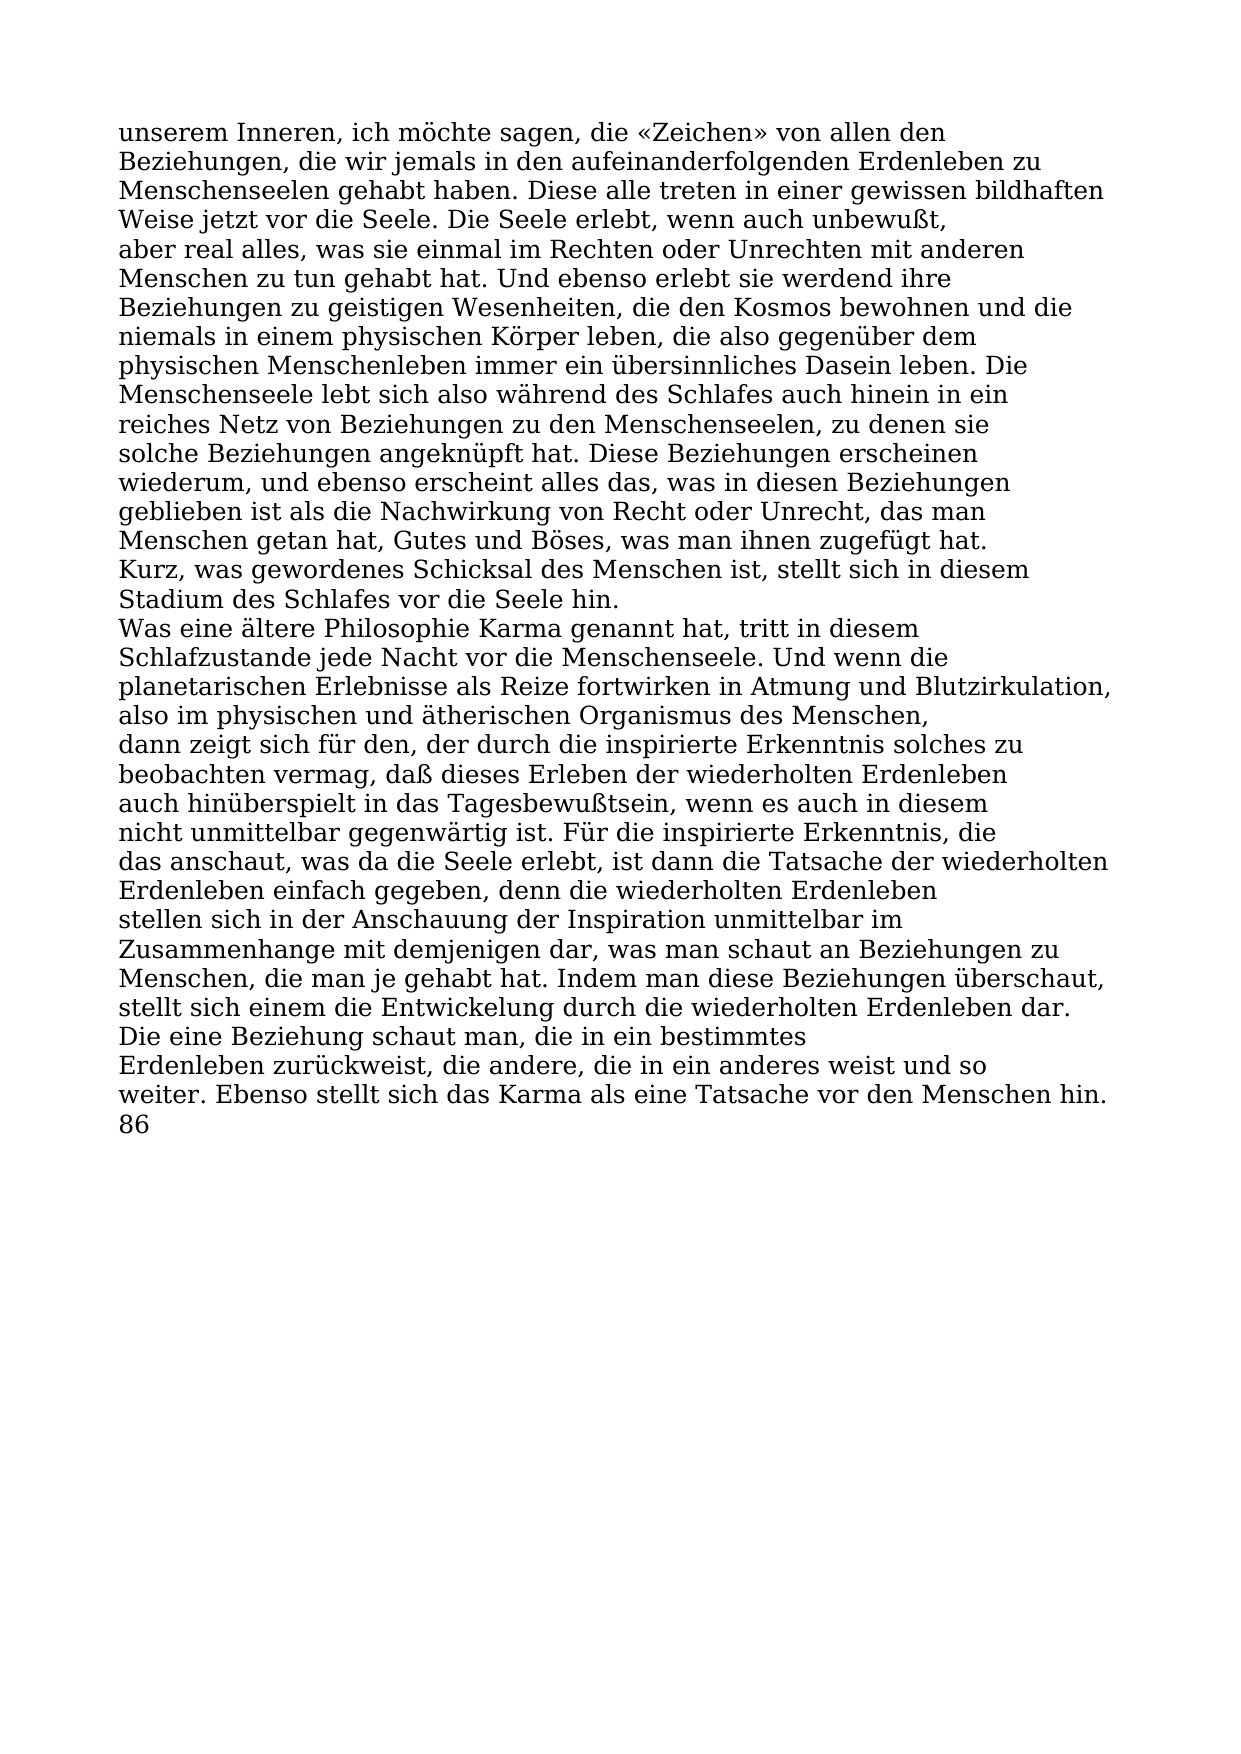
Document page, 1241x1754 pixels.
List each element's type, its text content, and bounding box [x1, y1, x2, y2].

text Menschen getan hat, Gutes und Böses, was man ihnen zugefügt hat. [118, 526, 1122, 556]
text niemals in einem physischen Körper leben, die also gegenüber dem [118, 322, 1122, 351]
text Schlafzustande jede Nacht vor die Menschenseele. Und wenn die planetarischen Erlebnisse als Reize fortwirken in Atmung und Blutzirkulation, also im physischen und ätherischen Organismus des Menschen, [118, 643, 1122, 731]
text auch hinüberspielt in das Tagesbewußtsein, wenn es auch in diesem [118, 789, 1122, 818]
text geblieben ist als die Nachwirkung von Recht oder Unrecht, das man [118, 497, 1122, 526]
text Menschenseelen gehabt haben. Diese alle treten in einer gewissen bildhaften Weise jetzt vor die Seele. Die Seele erlebt, wenn auch unbewußt, [118, 176, 1122, 235]
text Menschen, die man je gehabt hat. Indem man diese Beziehungen überschaut, stellt sich einem die Entwickelung durch die wiederholten Erdenleben dar. Die eine Beziehung schaut man, die in ein bestimmtes [118, 964, 1122, 1051]
text Erdenleben zurückweist, die andere, die in ein anderes weist und so [118, 1051, 1122, 1081]
text aber real alles, was sie einmal im Rechten oder Unrechten mit anderen [118, 235, 1122, 264]
text Menschenseele lebt sich also während des Schlafes auch hinein in ein [118, 381, 1122, 410]
text reiches Netz von Beziehungen zu den Menschenseelen, zu denen sie [118, 410, 1122, 439]
text unserem Inneren, ich möchte sagen, die «Zeichen» von allen den Beziehungen, die wir jemals in den aufeinanderfolgenden Erdenleben zu [118, 118, 1122, 176]
text nicht unmittelbar gegenwärtig ist. Für die inspirierte Erkenntnis, die [118, 818, 1122, 847]
text wiederum, und ebenso erscheint alles das, was in diesen Beziehungen [118, 468, 1122, 497]
text physischen Menschenleben immer ein übersinnliches Dasein leben. Die [118, 351, 1122, 381]
text 86 [118, 1110, 1122, 1139]
text Menschen zu tun gehabt hat. Und ebenso erlebt sie werdend ihre Beziehungen zu geistigen Wesenheiten, die den Kosmos bewohnen und die [118, 264, 1122, 322]
text beobachten vermag, daß dieses Erleben der wiederholten Erdenleben [118, 760, 1122, 789]
text stellen sich in der Anschauung der Inspiration unmittelbar im Zusammenhange mit demjenigen dar, was man schaut an Beziehungen zu [118, 906, 1122, 964]
text das anschaut, was da die Seele erlebt, ist dann die Tatsache der wiederholten Erdenleben einfach gegeben, denn die wiederholten Erdenleben [118, 847, 1122, 906]
text Stadium des Schlafes vor die Seele hin. [118, 585, 1122, 614]
text weiter. Ebenso stellt sich das Karma als eine Tatsache vor den Menschen hin. [118, 1081, 1122, 1110]
text solche Beziehungen angeknüpft hat. Diese Beziehungen erscheinen [118, 439, 1122, 468]
text Kurz, was gewordenes Schicksal des Menschen ist, stellt sich in diesem [118, 556, 1122, 585]
text Was eine ältere Philosophie Karma genannt hat, tritt in diesem [118, 614, 1122, 643]
text dann zeigt sich für den, der durch die inspirierte Erkenntnis solches zu [118, 731, 1122, 760]
